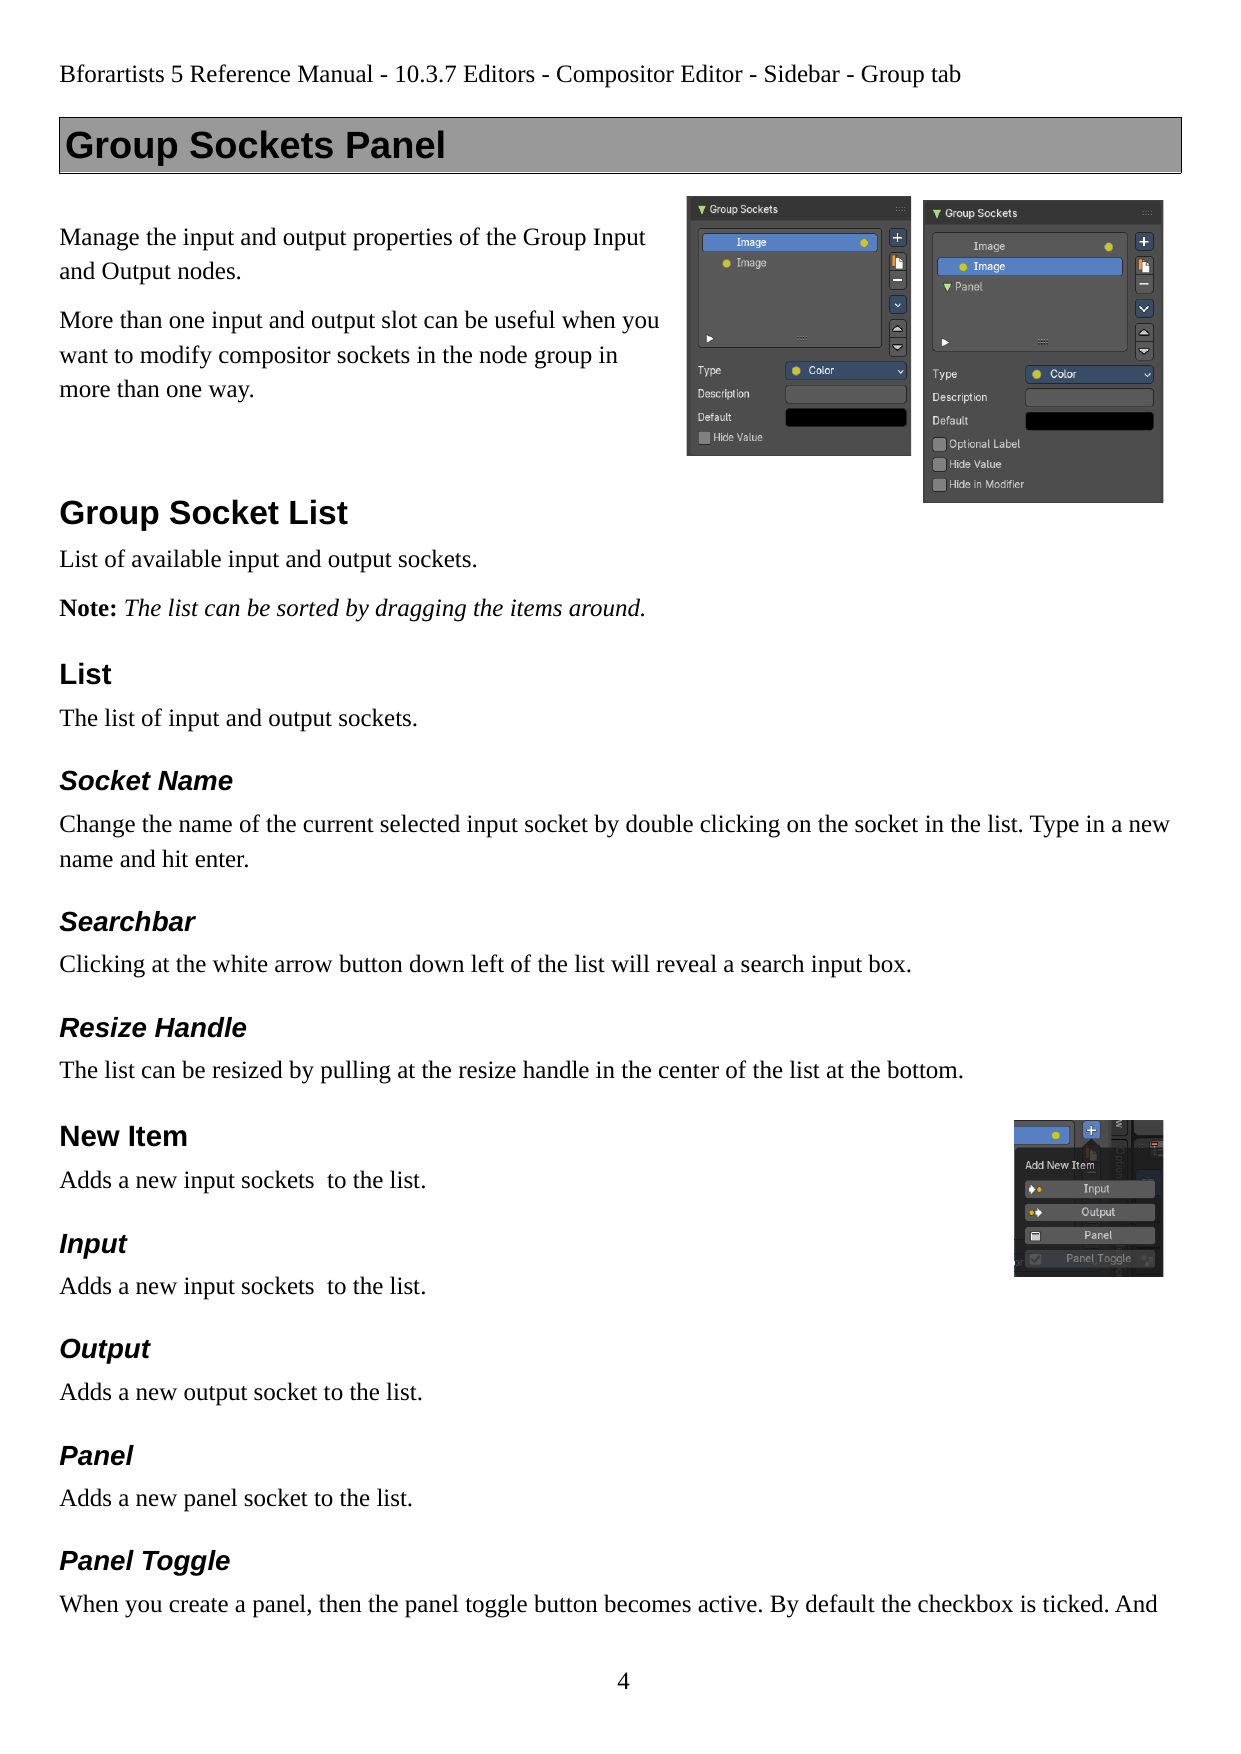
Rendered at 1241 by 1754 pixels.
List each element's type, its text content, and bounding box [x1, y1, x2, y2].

text Adds a new input sockets to the list. [59, 1271, 1181, 1300]
text Adds a new input sockets to the list. [59, 1165, 1014, 1194]
picture [1014, 1120, 1164, 1277]
text Change the name of the current selected input socket by double clicking on the socket in the list. Type in a new name and hit enter. [59, 809, 1181, 872]
text Adds a new output socket to the list. [59, 1377, 1181, 1406]
subtitle Output [59, 1333, 1181, 1365]
text Clicking at the white arrow button down left of the list will reveal a search input box. [59, 949, 1181, 978]
subtitle [1164, 1227, 1181, 1259]
text The list can be resized by pulling at the resize handle in the center of the list at the bottom. [59, 1056, 1181, 1084]
text List of available input and output sockets. [59, 544, 1181, 573]
subtitle Panel Toggle [59, 1545, 1181, 1577]
subtitle Resize Handle [59, 1011, 1181, 1043]
picture [686, 196, 912, 456]
text When you create a panel, then the panel toggle button becomes active. By default the checkbox is ticked. And [59, 1589, 1181, 1618]
subtitle Input [59, 1227, 1014, 1259]
text Adds a new panel socket to the list. [59, 1483, 1181, 1512]
text Manage the input and output properties of the Group Input and Output nodes. [59, 222, 686, 285]
subtitle Searchbar [59, 905, 1181, 937]
text The list of input and output sockets. [59, 703, 1181, 732]
subtitle Socket Name [59, 765, 1181, 797]
subtitle Panel [59, 1439, 1181, 1471]
picture [923, 200, 1164, 503]
table_header Group Sockets Panel [60, 118, 1181, 172]
subtitle Group Socket List [59, 493, 1181, 532]
subtitle List [59, 657, 1181, 691]
text More than one input and output slot can be useful when you want to modify compositor sockets in the node group in more than one way. [59, 305, 686, 403]
text Note: The list can be sorted by dragging the items around. [59, 593, 1181, 622]
subtitle New Item [59, 1119, 1181, 1153]
